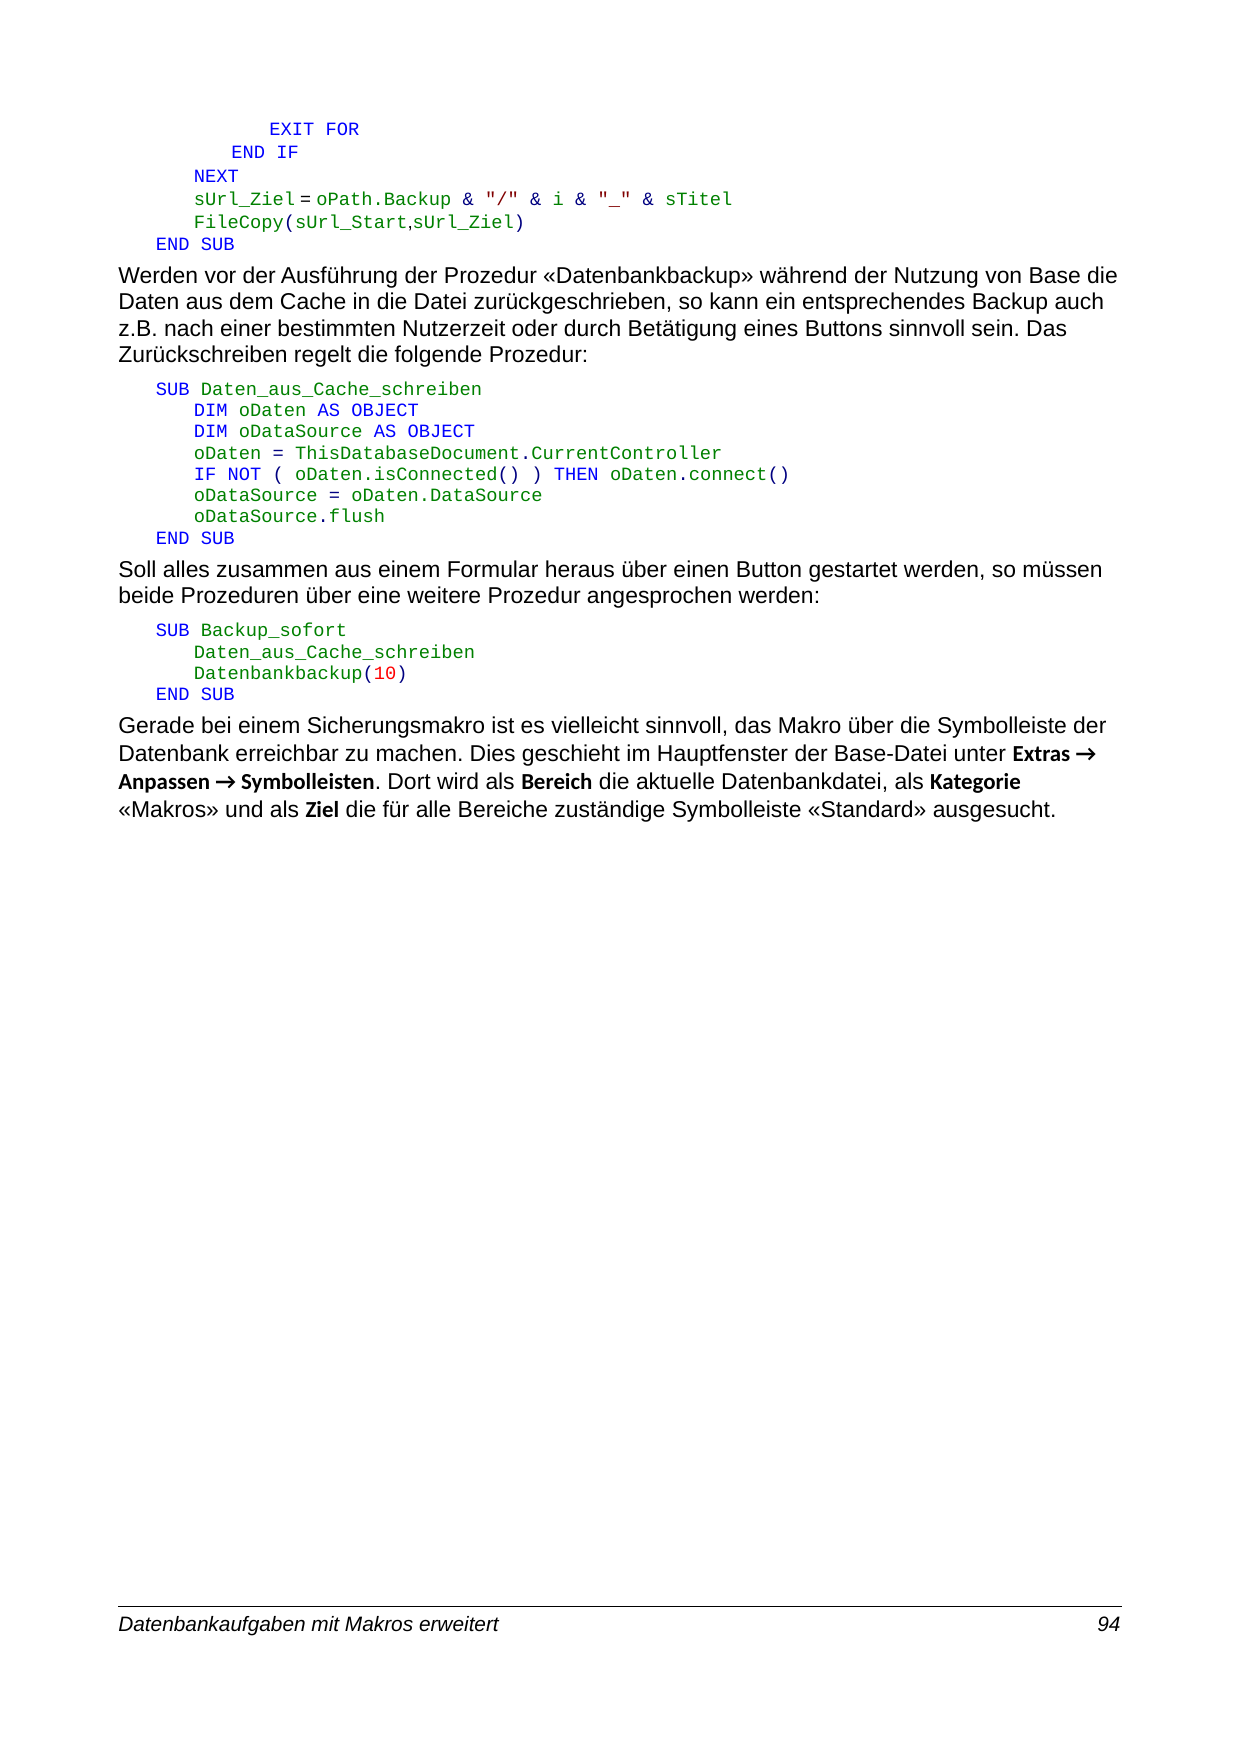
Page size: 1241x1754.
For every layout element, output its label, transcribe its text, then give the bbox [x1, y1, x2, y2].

text DIM oDataSource AS OBJECT [156, 422, 1122, 443]
text SUB Daten_aus_Cache_schreiben [156, 380, 1122, 401]
text Werden vor der Ausführung der Prozedur «Datenbankbackup» während der Nutzung von Base die Daten aus dem Cache in die Datei zurückgeschrieben, so kann ein entsprechendes Backup auch z.B. nach einer bestimmten Nutzerzeit oder durch Betätigung eines Buttons sinnvoll sein. Das Zurückschreiben regelt die folgende Prozedur: [118, 262, 1122, 367]
text oDataSource.flush [156, 507, 1122, 528]
text END SUB [156, 234, 1122, 256]
text Gerade bei einem Sicherungsmakro ist es vielleicht sinnvoll, das Makro über die Symbolleiste der Datenbank erreichbar zu machen. Dies geschieht im Hauptfenster der Base-Datei unter Extras → Anpassen → Symbolleisten. Dort wird als Bereich die aktuelle Datenbankdatei, als Kategorie «Makros» und als Ziel die für alle Bereiche zuständige Symbolleiste «Standard» ausgesucht. [118, 712, 1122, 823]
text DIM oDaten AS OBJECT [156, 401, 1122, 422]
text IF NOT ( oDaten.isConnected() ) THEN oDaten.connect() [156, 465, 1122, 486]
text Daten_aus_Cache_schreiben [156, 642, 1122, 664]
text oDaten = ThisDatabaseDocument.CurrentController [156, 443, 1122, 465]
text EXIT FOR [156, 118, 1122, 141]
text END SUB [156, 685, 1122, 706]
text NEXT [156, 164, 1122, 188]
text FileCopy(sUrl_Start,sUrl_Ziel) [156, 211, 1122, 234]
text Datenbankbackup(10) [156, 664, 1122, 685]
text END IF [156, 141, 1122, 164]
text sUrl_Ziel = oPath.Backup & "/" & i & "_" & sTitel [156, 188, 1122, 211]
text Soll alles zusammen aus einem Formular heraus über einen Button gestartet werden, so müssen beide Prozeduren über eine weitere Prozedur angesprochen werden: [118, 556, 1122, 609]
text oDataSource = oDaten.DataSource [156, 486, 1122, 507]
text END SUB [156, 528, 1122, 550]
text SUB Backup_sofort [156, 621, 1122, 642]
